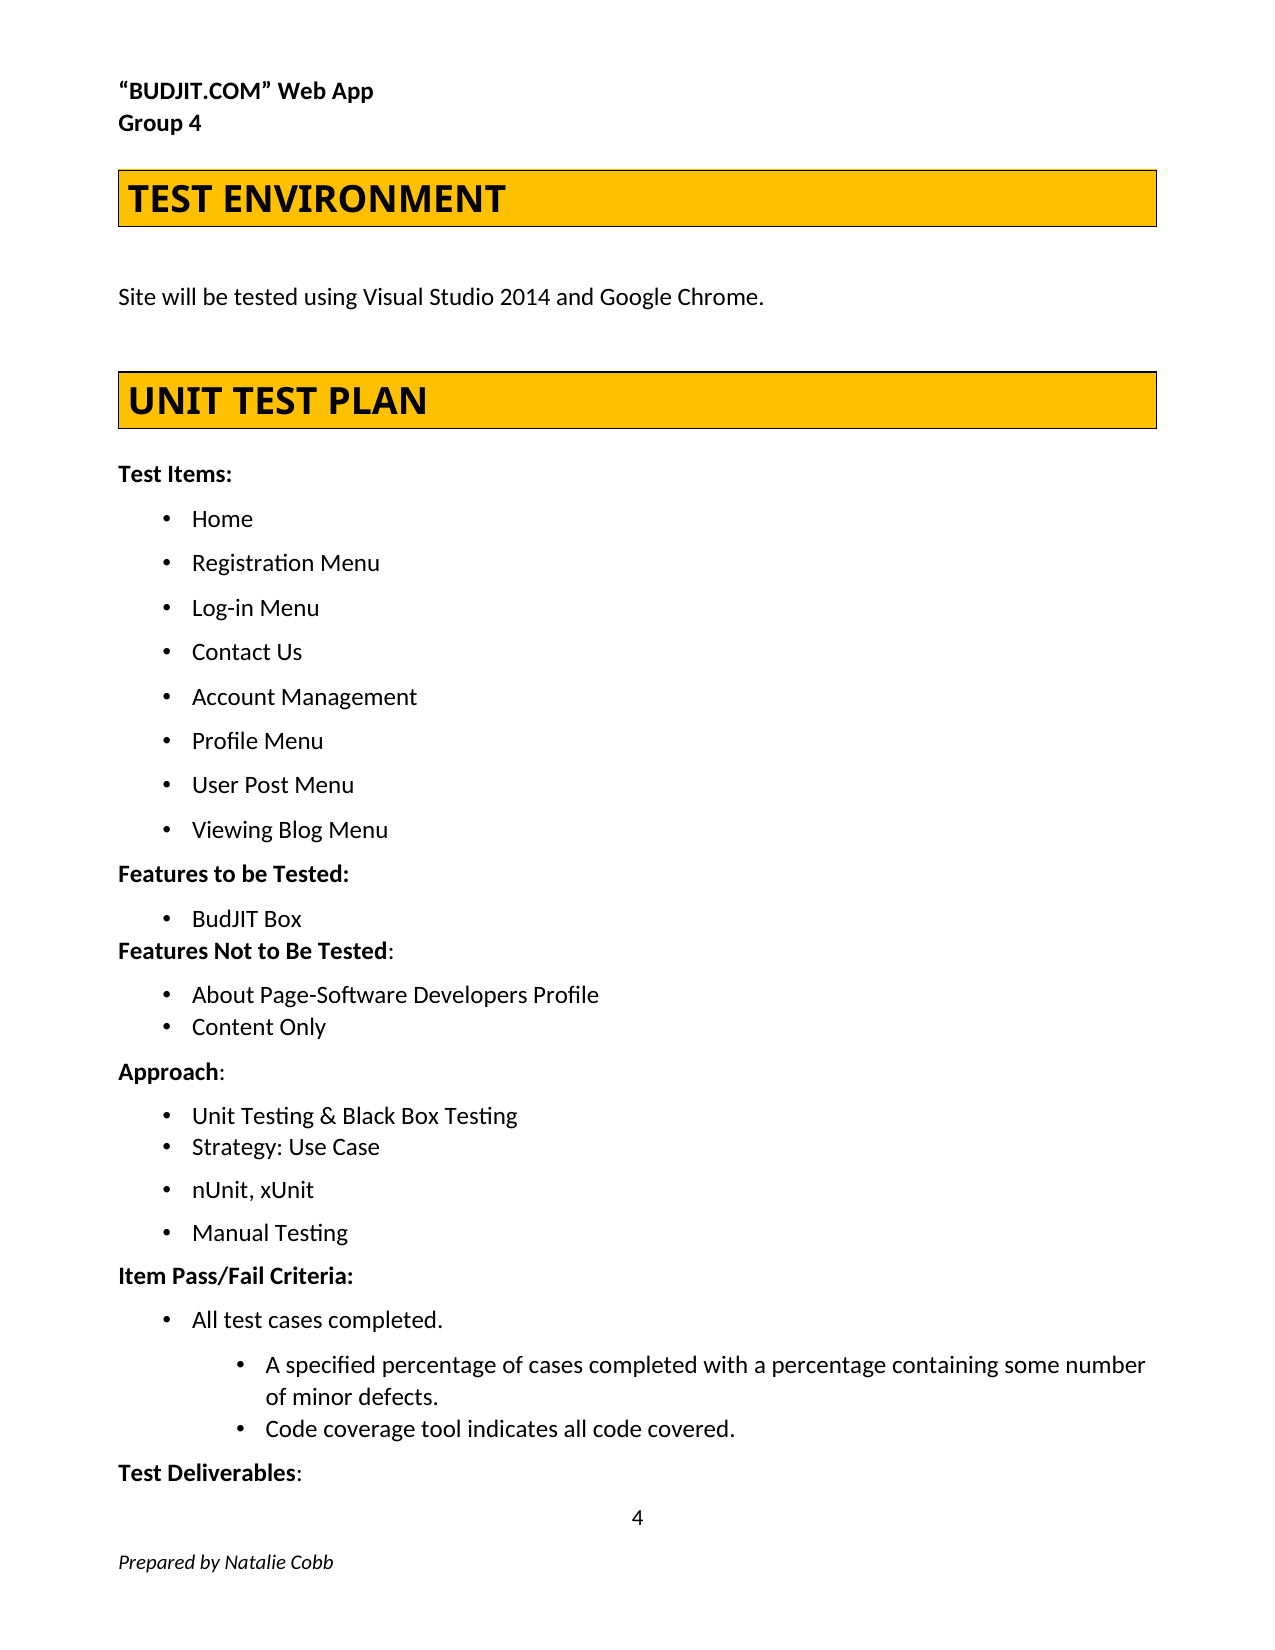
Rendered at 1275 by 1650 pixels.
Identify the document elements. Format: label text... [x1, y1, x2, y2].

text Test Deliverables: [118, 1457, 1157, 1488]
list User Post Menu [162, 770, 1157, 800]
list All test cases completed. [162, 1304, 1157, 1335]
list nUnit, xUnit [162, 1174, 1157, 1204]
subtitle UNIT TEST PLAN [119, 373, 1156, 428]
text Site will be tested using Visual Studio 2014 and Google Chrome. [118, 281, 1157, 312]
list Log-in Menu [162, 592, 1157, 622]
text Features to be Tested: [118, 859, 1157, 889]
list Viewing Blog Menu [162, 814, 1157, 845]
list About Page-Software Developers Profile [162, 979, 1157, 1010]
text Features Not to Be Tested: [118, 935, 1157, 966]
list Home [162, 503, 1157, 533]
list A specified percentage of cases completed with a percentage containing some number of minor defects. [236, 1349, 1157, 1412]
list Code coverage tool indicates all code covered. [236, 1413, 1157, 1443]
text Item Pass/Fail Criteria: [118, 1260, 1157, 1291]
subtitle TEST ENVIRONMENT [119, 171, 1156, 226]
list Manual Testing [162, 1217, 1157, 1248]
list Unit Testing & Black Box Testing [162, 1101, 1157, 1131]
text Approach: [118, 1056, 1157, 1087]
list Registration Menu [162, 547, 1157, 578]
list Profile Menu [162, 725, 1157, 756]
text Test Items: [118, 458, 1157, 489]
list Account Management [162, 681, 1157, 711]
list BudJIT Box [162, 903, 1157, 934]
list Content Only [162, 1012, 1157, 1042]
list Contact Us [162, 636, 1157, 667]
list Strategy: Use Case [162, 1131, 1157, 1162]
